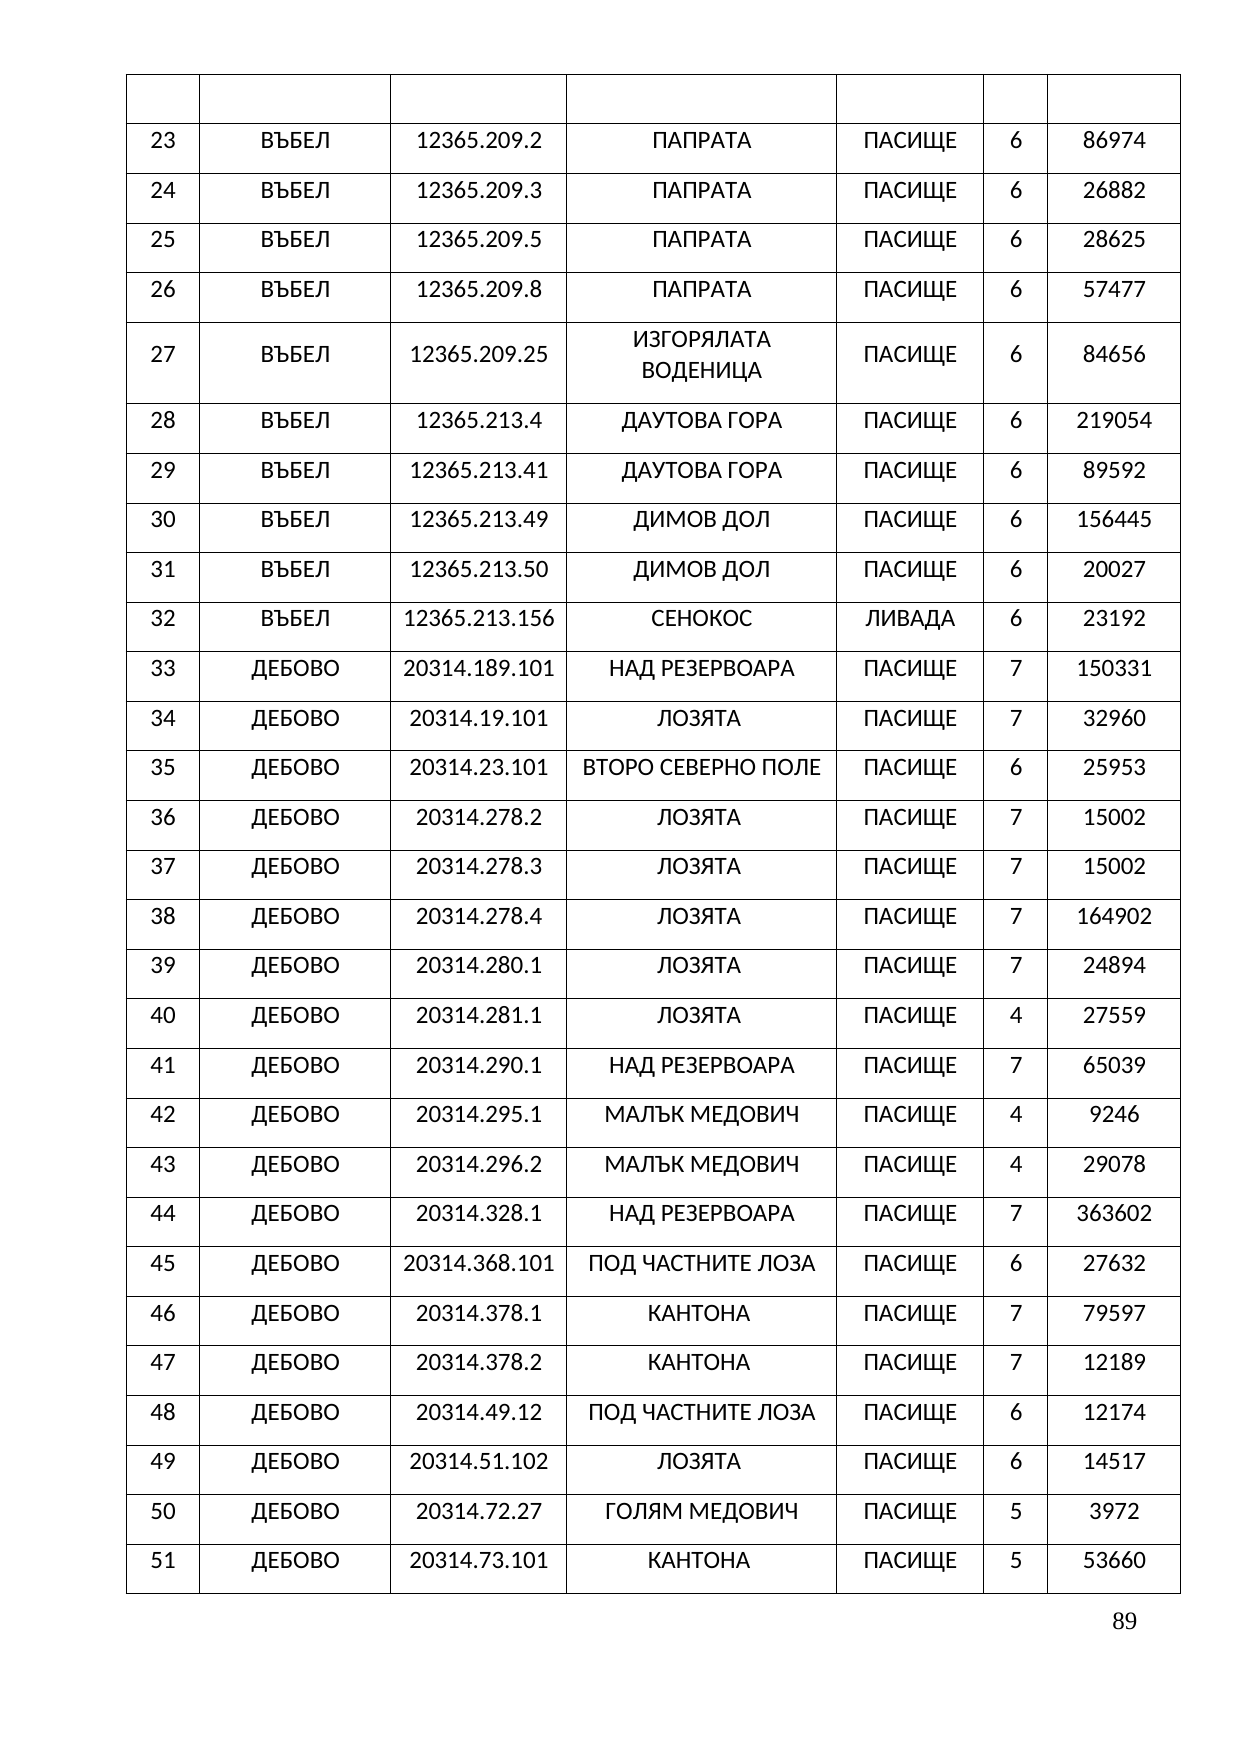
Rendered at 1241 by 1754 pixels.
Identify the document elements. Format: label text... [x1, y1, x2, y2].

table_cell ПОД ЧАСТНИТЕ ЛОЗА [567, 1247, 836, 1296]
table_cell 6 [984, 751, 1047, 800]
table_cell ДЕБОВО [200, 1396, 390, 1444]
table_cell ДЕБОВО [200, 999, 390, 1048]
table_cell ПАСИЩЕ [837, 454, 983, 502]
table_cell [1048, 75, 1180, 123]
table_cell 42 [127, 1099, 199, 1147]
table_cell 23192 [1048, 603, 1180, 651]
table_cell ДАУТОВА ГОРА [567, 404, 836, 453]
table_cell 28 [127, 404, 199, 453]
table_cell ДЕБОВО [200, 1247, 390, 1296]
table_cell 29 [127, 454, 199, 502]
table_cell 6 [984, 1446, 1047, 1494]
table_cell ВТОРО СЕВЕРНО ПОЛЕ [567, 751, 836, 800]
table_cell ИЗГОРЯЛАТА ВОДЕНИЦА [567, 323, 836, 403]
table_cell ЛОЗЯТА [567, 801, 836, 849]
table_cell 12365.213.156 [391, 603, 566, 651]
table_cell 20314.73.101 [391, 1545, 566, 1593]
table_cell ВЪБЕЛ [200, 404, 390, 453]
table_cell [127, 75, 199, 123]
table_cell 57477 [1048, 273, 1180, 322]
table_cell 12365.213.41 [391, 454, 566, 502]
table_cell 45 [127, 1247, 199, 1296]
table_cell ПАСИЩЕ [837, 504, 983, 552]
table_cell 46 [127, 1297, 199, 1345]
table_cell 4 [984, 1099, 1047, 1147]
table_cell ПАПРАТА [567, 124, 836, 173]
table_cell 53660 [1048, 1545, 1180, 1593]
table_cell ПАСИЩЕ [837, 1495, 983, 1544]
table_cell 7 [984, 702, 1047, 750]
table_cell ПАСИЩЕ [837, 950, 983, 998]
table_cell 150331 [1048, 652, 1180, 701]
table_cell ЛОЗЯТА [567, 950, 836, 998]
table_cell 47 [127, 1346, 199, 1395]
table_cell 6 [984, 404, 1047, 453]
table_cell ПАСИЩЕ [837, 1446, 983, 1494]
table_cell 20314.368.101 [391, 1247, 566, 1296]
table_cell 37 [127, 851, 199, 899]
table_cell 12365.209.2 [391, 124, 566, 173]
table_cell ПАПРАТА [567, 273, 836, 322]
table_cell 36 [127, 801, 199, 849]
table_cell ЛОЗЯТА [567, 702, 836, 750]
table_cell 35 [127, 751, 199, 800]
table_cell ПАСИЩЕ [837, 273, 983, 322]
table_cell ПАСИЩЕ [837, 323, 983, 403]
table_cell 29078 [1048, 1148, 1180, 1197]
table_cell ПАСИЩЕ [837, 702, 983, 750]
table_cell 43 [127, 1148, 199, 1197]
table_cell 20314.378.1 [391, 1297, 566, 1345]
table_cell 20314.189.101 [391, 652, 566, 701]
table_cell 5 [984, 1545, 1047, 1593]
table_cell 20314.278.3 [391, 851, 566, 899]
table_cell ВЪБЕЛ [200, 553, 390, 602]
table_cell 27632 [1048, 1247, 1180, 1296]
table_cell 6 [984, 224, 1047, 272]
table_cell 41 [127, 1049, 199, 1097]
table_cell [837, 75, 983, 123]
table_cell 23 [127, 124, 199, 173]
table_cell КАНТОНА [567, 1545, 836, 1593]
table_cell 79597 [1048, 1297, 1180, 1345]
table_cell ПАСИЩЕ [837, 174, 983, 222]
table_cell 39 [127, 950, 199, 998]
table_cell 7 [984, 950, 1047, 998]
table_cell 164902 [1048, 900, 1180, 949]
table_cell 20314.378.2 [391, 1346, 566, 1395]
table_cell 156445 [1048, 504, 1180, 552]
table_cell 65039 [1048, 1049, 1180, 1097]
table_cell ПАСИЩЕ [837, 652, 983, 701]
table_cell ДЕБОВО [200, 950, 390, 998]
table_cell СЕНОКОС [567, 603, 836, 651]
table_cell 7 [984, 851, 1047, 899]
table_cell МАЛЪК МЕДОВИЧ [567, 1148, 836, 1197]
table_cell ПАСИЩЕ [837, 404, 983, 453]
table_cell 7 [984, 900, 1047, 949]
table_cell 20314.296.2 [391, 1148, 566, 1197]
table_cell ВЪБЕЛ [200, 124, 390, 173]
table_cell 30 [127, 504, 199, 552]
table_cell 89592 [1048, 454, 1180, 502]
table_cell 12365.209.5 [391, 224, 566, 272]
table_cell ПАСИЩЕ [837, 1148, 983, 1197]
table_cell ДЕБОВО [200, 652, 390, 701]
table_cell ВЪБЕЛ [200, 603, 390, 651]
table_cell 12365.213.50 [391, 553, 566, 602]
table_cell 5 [984, 1495, 1047, 1544]
table_cell 31 [127, 553, 199, 602]
table_cell ЛОЗЯТА [567, 851, 836, 899]
table_cell [200, 75, 390, 123]
table_cell ПАСИЩЕ [837, 851, 983, 899]
table_cell 49 [127, 1446, 199, 1494]
table_cell 26882 [1048, 174, 1180, 222]
table_cell 7 [984, 652, 1047, 701]
table_cell 20314.49.12 [391, 1396, 566, 1444]
table_cell ПАСИЩЕ [837, 1297, 983, 1345]
table_cell 14517 [1048, 1446, 1180, 1494]
table_cell 7 [984, 1049, 1047, 1097]
table_cell 20314.295.1 [391, 1099, 566, 1147]
table_cell 6 [984, 454, 1047, 502]
table_cell 3972 [1048, 1495, 1180, 1544]
table_cell НАД РЕЗЕРВОАРА [567, 1049, 836, 1097]
table_cell 4 [984, 1148, 1047, 1197]
table_cell 12365.209.25 [391, 323, 566, 403]
table_cell 6 [984, 273, 1047, 322]
table_cell ДИМОВ ДОЛ [567, 504, 836, 552]
table_cell ДИМОВ ДОЛ [567, 553, 836, 602]
table_cell 84656 [1048, 323, 1180, 403]
table_cell 24894 [1048, 950, 1180, 998]
table_cell ДЕБОВО [200, 851, 390, 899]
table_cell ПАСИЩЕ [837, 1247, 983, 1296]
table_cell ПАСИЩЕ [837, 224, 983, 272]
table_cell ПАСИЩЕ [837, 801, 983, 849]
table_cell 12189 [1048, 1346, 1180, 1395]
table_cell 12365.213.49 [391, 504, 566, 552]
table_cell 40 [127, 999, 199, 1048]
table_cell ДЕБОВО [200, 1297, 390, 1345]
table_cell 15002 [1048, 801, 1180, 849]
table_cell [984, 75, 1047, 123]
table_cell ПАСИЩЕ [837, 999, 983, 1048]
table_cell 7 [984, 1297, 1047, 1345]
table_cell ДАУТОВА ГОРА [567, 454, 836, 502]
table_cell ДЕБОВО [200, 801, 390, 849]
table_cell 50 [127, 1495, 199, 1544]
table_cell 6 [984, 504, 1047, 552]
table_cell ВЪБЕЛ [200, 454, 390, 502]
table_cell 32 [127, 603, 199, 651]
table_cell 12365.213.4 [391, 404, 566, 453]
table_cell 219054 [1048, 404, 1180, 453]
table_cell ДЕБОВО [200, 1545, 390, 1593]
table_cell НАД РЕЗЕРВОАРА [567, 652, 836, 701]
table_cell [567, 75, 836, 123]
table_cell 33 [127, 652, 199, 701]
table_cell ПАСИЩЕ [837, 553, 983, 602]
table_cell ДЕБОВО [200, 1198, 390, 1246]
table_cell 20314.19.101 [391, 702, 566, 750]
table_cell ВЪБЕЛ [200, 224, 390, 272]
table_cell ДЕБОВО [200, 1099, 390, 1147]
table_cell 6 [984, 323, 1047, 403]
table_cell 51 [127, 1545, 199, 1593]
table_cell ПАПРАТА [567, 174, 836, 222]
table_cell 20314.51.102 [391, 1446, 566, 1494]
table_cell 12174 [1048, 1396, 1180, 1444]
table_cell 38 [127, 900, 199, 949]
table_cell 20314.72.27 [391, 1495, 566, 1544]
table_cell КАНТОНА [567, 1297, 836, 1345]
table_cell КАНТОНА [567, 1346, 836, 1395]
table_cell 25 [127, 224, 199, 272]
table_cell 27 [127, 323, 199, 403]
table_cell 12365.209.8 [391, 273, 566, 322]
table_cell ВЪБЕЛ [200, 323, 390, 403]
table_cell 15002 [1048, 851, 1180, 899]
table_cell ПАСИЩЕ [837, 751, 983, 800]
table_cell ЛОЗЯТА [567, 1446, 836, 1494]
table_cell 44 [127, 1198, 199, 1246]
table_cell 20314.280.1 [391, 950, 566, 998]
table_cell 7 [984, 1198, 1047, 1246]
table_cell 7 [984, 801, 1047, 849]
table_cell ДЕБОВО [200, 900, 390, 949]
table_cell ДЕБОВО [200, 751, 390, 800]
table_cell 34 [127, 702, 199, 750]
table_cell 12365.209.3 [391, 174, 566, 222]
table_cell ПАСИЩЕ [837, 1396, 983, 1444]
table_cell ГОЛЯМ МЕДОВИЧ [567, 1495, 836, 1544]
table_cell ДЕБОВО [200, 1049, 390, 1097]
table_cell 27559 [1048, 999, 1180, 1048]
table_cell 6 [984, 1247, 1047, 1296]
table_cell 20314.328.1 [391, 1198, 566, 1246]
table_cell [391, 75, 566, 123]
table_cell ЛИВАДА [837, 603, 983, 651]
table_cell ВЪБЕЛ [200, 273, 390, 322]
table_cell ВЪБЕЛ [200, 174, 390, 222]
table_cell ПАСИЩЕ [837, 1346, 983, 1395]
table_cell ПАСИЩЕ [837, 1198, 983, 1246]
table_cell 20314.278.2 [391, 801, 566, 849]
table_cell 25953 [1048, 751, 1180, 800]
table_cell 6 [984, 174, 1047, 222]
table_cell 20314.290.1 [391, 1049, 566, 1097]
table_cell 26 [127, 273, 199, 322]
table_cell 32960 [1048, 702, 1180, 750]
table_cell 20314.281.1 [391, 999, 566, 1048]
table_cell 6 [984, 553, 1047, 602]
table_cell 7 [984, 1346, 1047, 1395]
table_cell 20314.278.4 [391, 900, 566, 949]
table_cell ВЪБЕЛ [200, 504, 390, 552]
table_cell 28625 [1048, 224, 1180, 272]
table_cell ПОД ЧАСТНИТЕ ЛОЗА [567, 1396, 836, 1444]
table_cell 4 [984, 999, 1047, 1048]
table_cell ДЕБОВО [200, 1446, 390, 1494]
table_cell 20314.23.101 [391, 751, 566, 800]
table_cell ЛОЗЯТА [567, 900, 836, 949]
table_cell 6 [984, 124, 1047, 173]
table_cell МАЛЪК МЕДОВИЧ [567, 1099, 836, 1147]
table_cell 24 [127, 174, 199, 222]
table_cell ПАСИЩЕ [837, 1099, 983, 1147]
table_cell ПАСИЩЕ [837, 900, 983, 949]
table_cell 48 [127, 1396, 199, 1444]
table_cell ДЕБОВО [200, 1495, 390, 1544]
table_cell ЛОЗЯТА [567, 999, 836, 1048]
table_cell ПАСИЩЕ [837, 1545, 983, 1593]
table_cell 363602 [1048, 1198, 1180, 1246]
table_cell ПАПРАТА [567, 224, 836, 272]
table_cell ПАСИЩЕ [837, 124, 983, 173]
table_cell ПАСИЩЕ [837, 1049, 983, 1097]
table_cell 6 [984, 1396, 1047, 1444]
table_cell 86974 [1048, 124, 1180, 173]
table_cell 20027 [1048, 553, 1180, 602]
table_cell ДЕБОВО [200, 1346, 390, 1395]
table_cell 9246 [1048, 1099, 1180, 1147]
table_cell 6 [984, 603, 1047, 651]
table_cell НАД РЕЗЕРВОАРА [567, 1198, 836, 1246]
table_cell ДЕБОВО [200, 1148, 390, 1197]
table_cell ДЕБОВО [200, 702, 390, 750]
